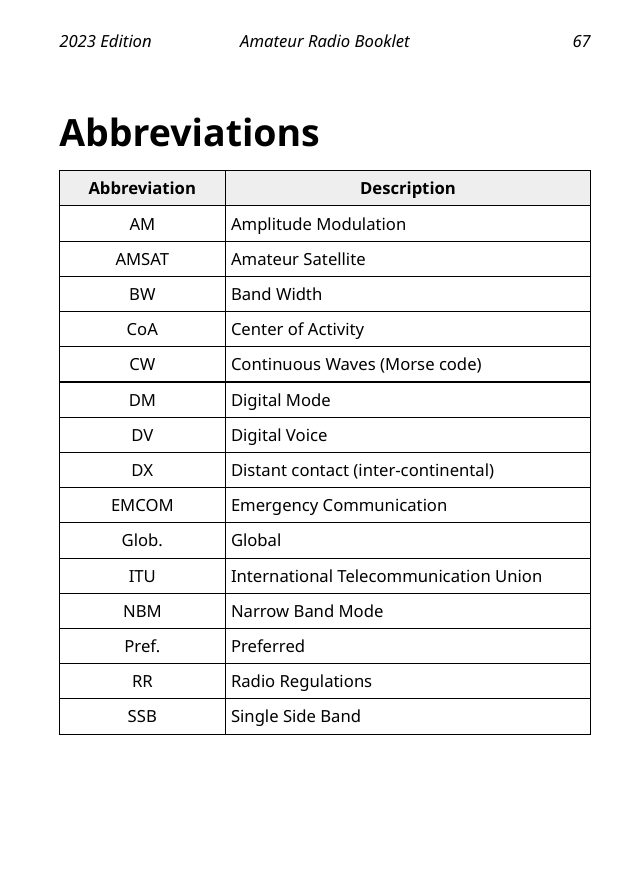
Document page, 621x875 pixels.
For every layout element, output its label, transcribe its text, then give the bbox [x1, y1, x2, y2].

table_cell DV [60, 418, 225, 452]
table_cell CoA [60, 312, 225, 346]
table_cell Band Width [226, 277, 590, 311]
table_cell EMCOM [60, 488, 225, 522]
table_cell Digital Mode [226, 383, 590, 417]
table_cell Digital Voice [226, 418, 590, 452]
table_header Abbreviation [60, 171, 225, 205]
table_cell DX [60, 453, 225, 487]
table_cell Emergency Communication [226, 488, 590, 522]
table_header Description [226, 171, 590, 205]
table_cell Amateur Satellite [226, 242, 590, 276]
table_cell CW [60, 347, 225, 381]
table_cell DM [60, 383, 225, 417]
table_cell Global [226, 523, 590, 557]
table_cell Radio Regulations [226, 664, 590, 698]
table_cell Center of Activity [226, 312, 590, 346]
table_cell Narrow Band Mode [226, 594, 590, 628]
table_cell Continuous Waves (Morse code) [226, 347, 590, 381]
table_cell International Telecommunication Union [226, 559, 590, 593]
table_cell BW [60, 277, 225, 311]
table_cell ITU [60, 559, 225, 593]
table_cell Glob. [60, 523, 225, 557]
subtitle Abbreviations [59, 107, 591, 158]
table_cell AMSAT [60, 242, 225, 276]
table_cell Preferred [226, 629, 590, 663]
table_cell NBM [60, 594, 225, 628]
table_cell AM [60, 206, 225, 241]
table_cell Single Side Band [226, 699, 590, 733]
table_cell Amplitude Modulation [226, 206, 590, 241]
table_cell Distant contact (inter-continental) [226, 453, 590, 487]
table_cell SSB [60, 699, 225, 733]
table_cell RR [60, 664, 225, 698]
table_cell Pref. [60, 629, 225, 663]
